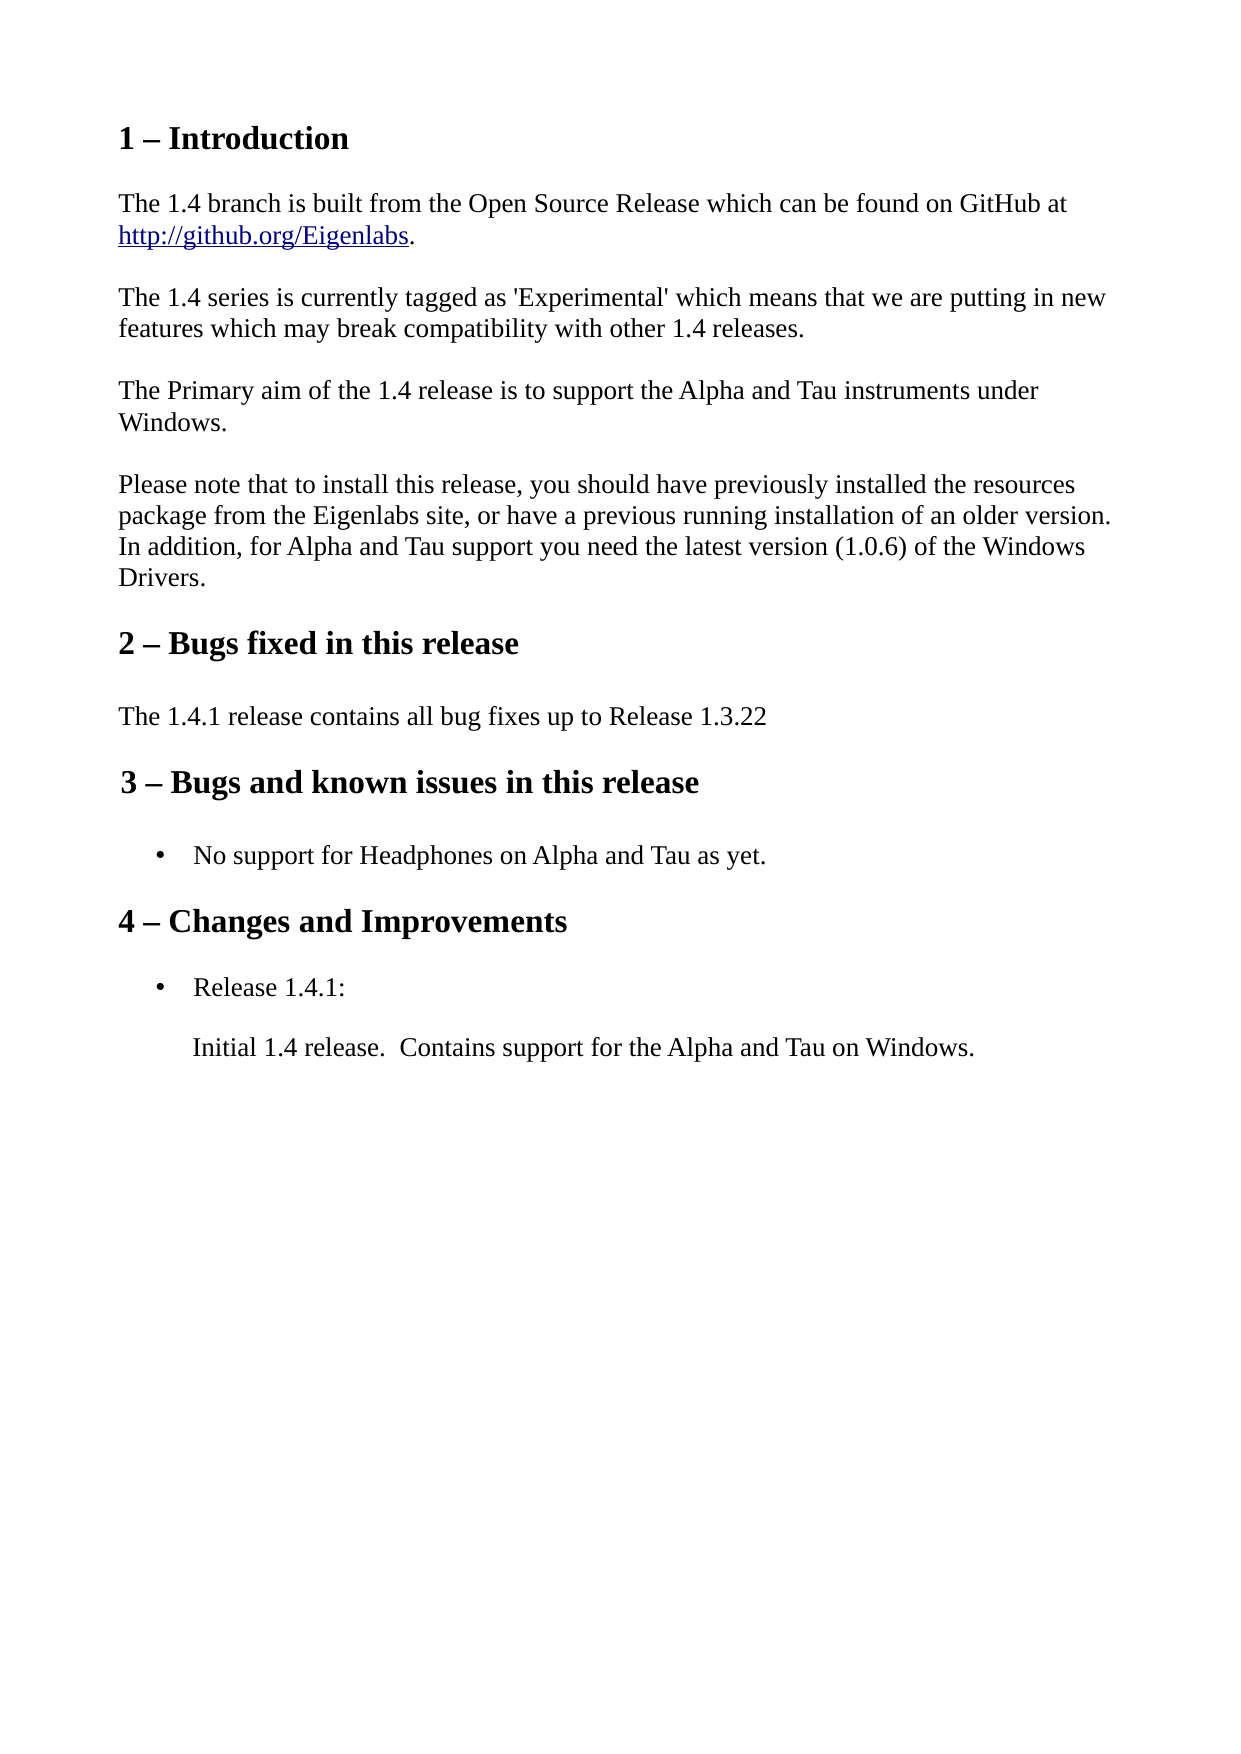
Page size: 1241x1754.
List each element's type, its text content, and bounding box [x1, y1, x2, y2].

text 2 – Bugs fixed in this release [118, 624, 1122, 662]
list No support for Headphones on Alpha and Tau as yet. [156, 839, 1122, 871]
text Initial 1.4 release. Contains support for the Alpha and Tau on Windows. [192, 1031, 1122, 1062]
text 4 – Changes and Improvements [118, 902, 1122, 940]
text The 1.4 series is currently tagged as 'Experimental' which means that we are putting in new features which may break compatibility with other 1.4 releases. [118, 281, 1122, 343]
text 1 – Introduction [118, 118, 1122, 156]
list Release 1.4.1: [156, 971, 1122, 1002]
text The 1.4.1 release contains all bug fixes up to Release 1.3.22 [118, 700, 1122, 731]
text The 1.4 branch is built from the Open Source Release which can be found on GitHub at http://github.org/Eigenlabs. [118, 188, 1122, 250]
text Please note that to install this release, you should have previously installed the resources package from the Eigenlabs site, or have a previous running installation of an older version. [118, 468, 1122, 530]
list 3 – Bugs and known issues in this release [83, 763, 1122, 801]
text The Primary aim of the 1.4 release is to support the Alpha and Tau instruments under Windows. [118, 374, 1122, 437]
text In addition, for Alpha and Tau support you need the latest version (1.0.6) of the Windows Drivers. [118, 530, 1122, 592]
